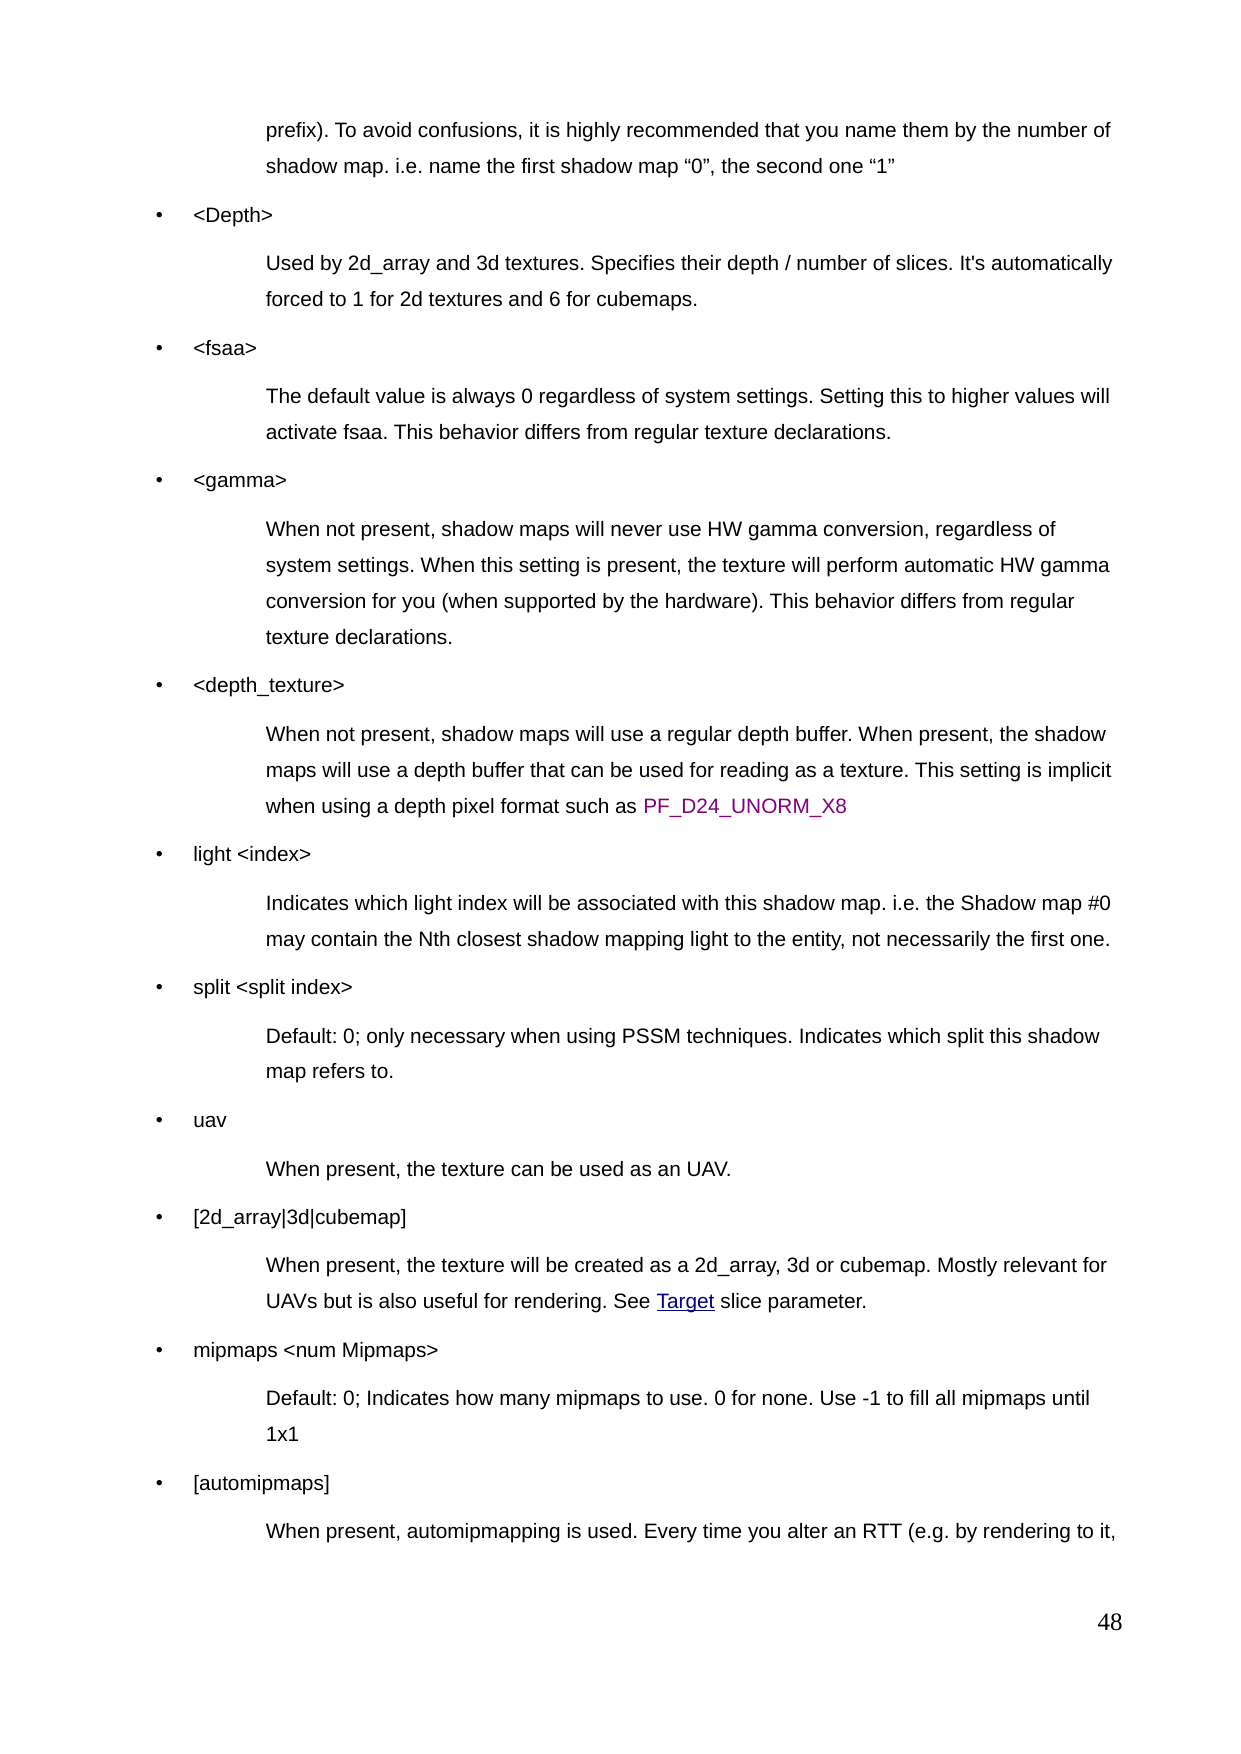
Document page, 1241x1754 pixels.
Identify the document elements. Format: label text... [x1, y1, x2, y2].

list <Depth> [156, 202, 1122, 227]
text Indicates which light index will be associated with this shadow map. i.e. the Shadow map #0 may contain the Nth closest shadow mapping light to the entity, not necessarily the first one. [266, 891, 1122, 950]
text Default: 0; Indicates how many mipmaps to use. 0 for none. Use -1 to fill all mipmaps until 1x1 [266, 1386, 1122, 1446]
text When present, the texture can be used as an UAV. [266, 1156, 1122, 1180]
list <fsaa> [156, 335, 1122, 359]
text When present, automipmapping is used. Every time you alter an RTT (e.g. by rendering to it, [266, 1519, 1122, 1543]
list split <split index> [156, 975, 1122, 999]
text The default value is always 0 regardless of system settings. Setting this to higher values will activate fsaa. This behavior differs from regular texture declarations. [266, 384, 1122, 444]
list <depth_texture> [156, 673, 1122, 697]
text When not present, shadow maps will never use HW gamma conversion, regardless of system settings. When this setting is present, the texture will perform automatic HW gamma conversion for you (when supported by the hardware). This behavior differs from regular texture declarations. [266, 517, 1122, 649]
text When present, the texture will be created as a 2d_array, 3d or cubemap. Mostly relevant for UAVs but is also useful for rendering. See Target slice parameter. [266, 1253, 1122, 1313]
list mipmaps <num Mipmaps> [156, 1338, 1122, 1362]
text When not present, shadow maps will use a regular depth buffer. When present, the shadow maps will use a depth buffer that can be used for reading as a texture. This setting is implicit when using a depth pixel format such as PF_D24_UNORM_X8 [266, 722, 1122, 817]
text Used by 2d_array and 3d textures. Specifies their depth / number of slices. It's automatically forced to 1 for 2d textures and 6 for cubemaps. [266, 251, 1122, 311]
list uav [156, 1108, 1122, 1132]
list light <index> [156, 842, 1122, 866]
list <gamma> [156, 468, 1122, 492]
text prefix). To avoid confusions, it is highly recommended that you name them by the number of shadow map. i.e. name the first shadow map “0”, the second one “1” [266, 118, 1122, 178]
list [automipmaps] [156, 1471, 1122, 1495]
list [2d_array|3d|cubemap] [156, 1205, 1122, 1229]
text Default: 0; only necessary when using PSSM techniques. Indicates which split this shadow map refers to. [266, 1023, 1122, 1083]
